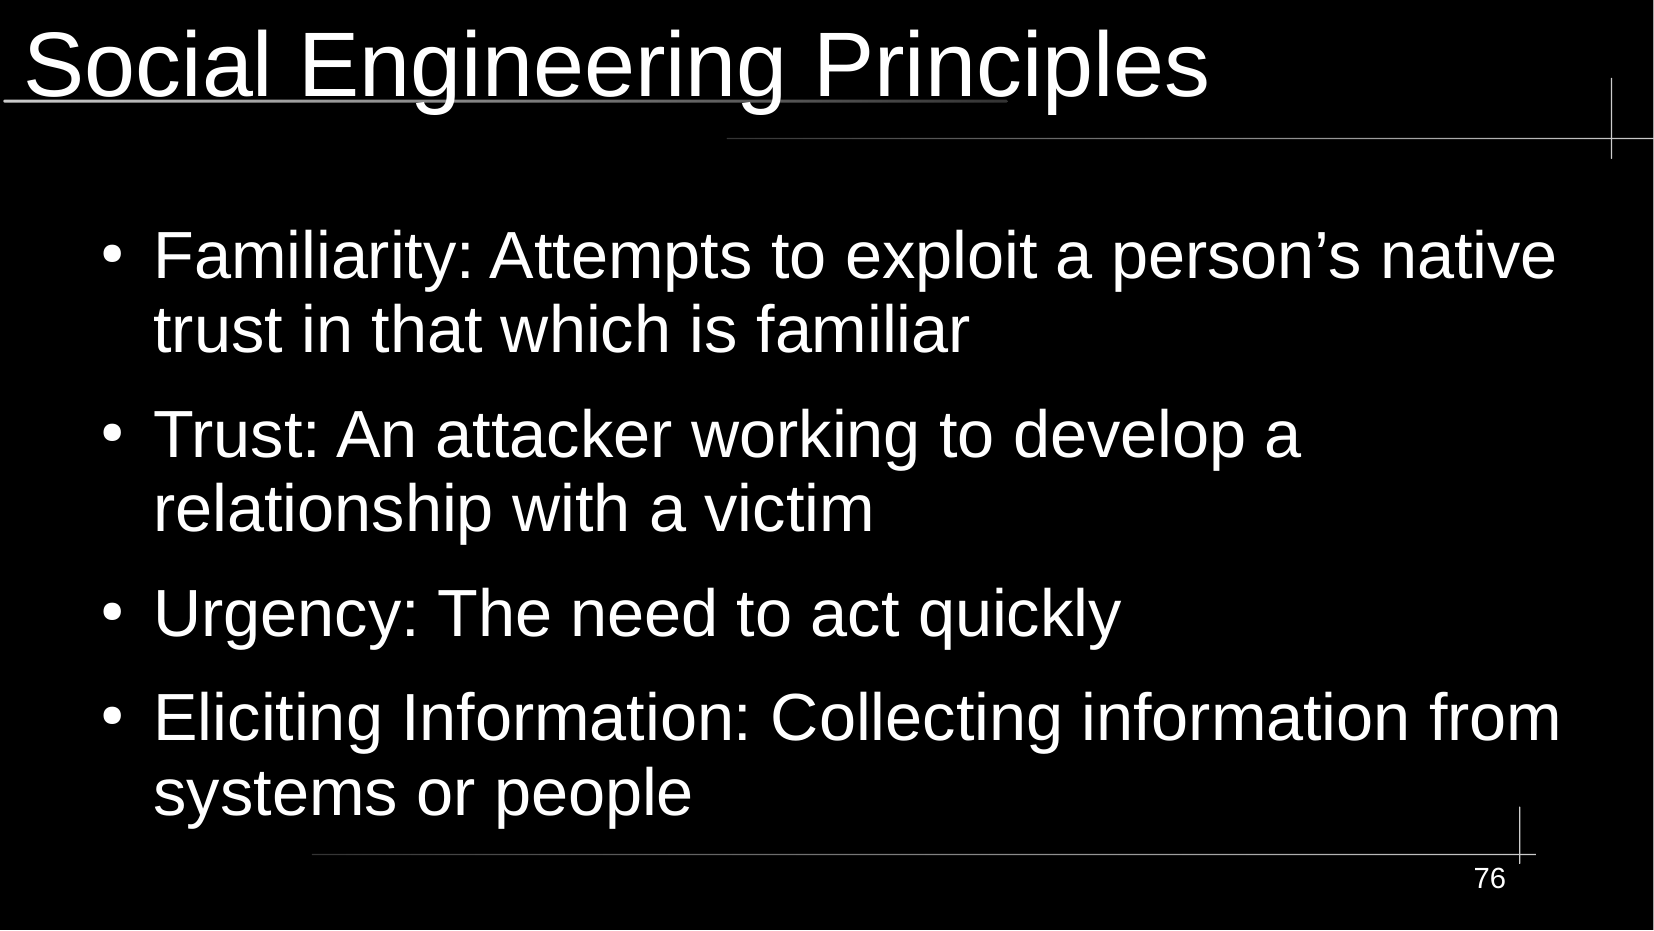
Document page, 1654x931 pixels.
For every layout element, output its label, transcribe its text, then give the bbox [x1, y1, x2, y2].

list Familiarity: Attempts to exploit a person’s native trust in that which is familiar Trust: An attacker working to develop a relationship with a victim Urgency: The need to act quickly Eliciting Information: Collecting information from systems or people [82, 217, 1571, 863]
title Social Engineering Principles [23, 11, 1589, 119]
